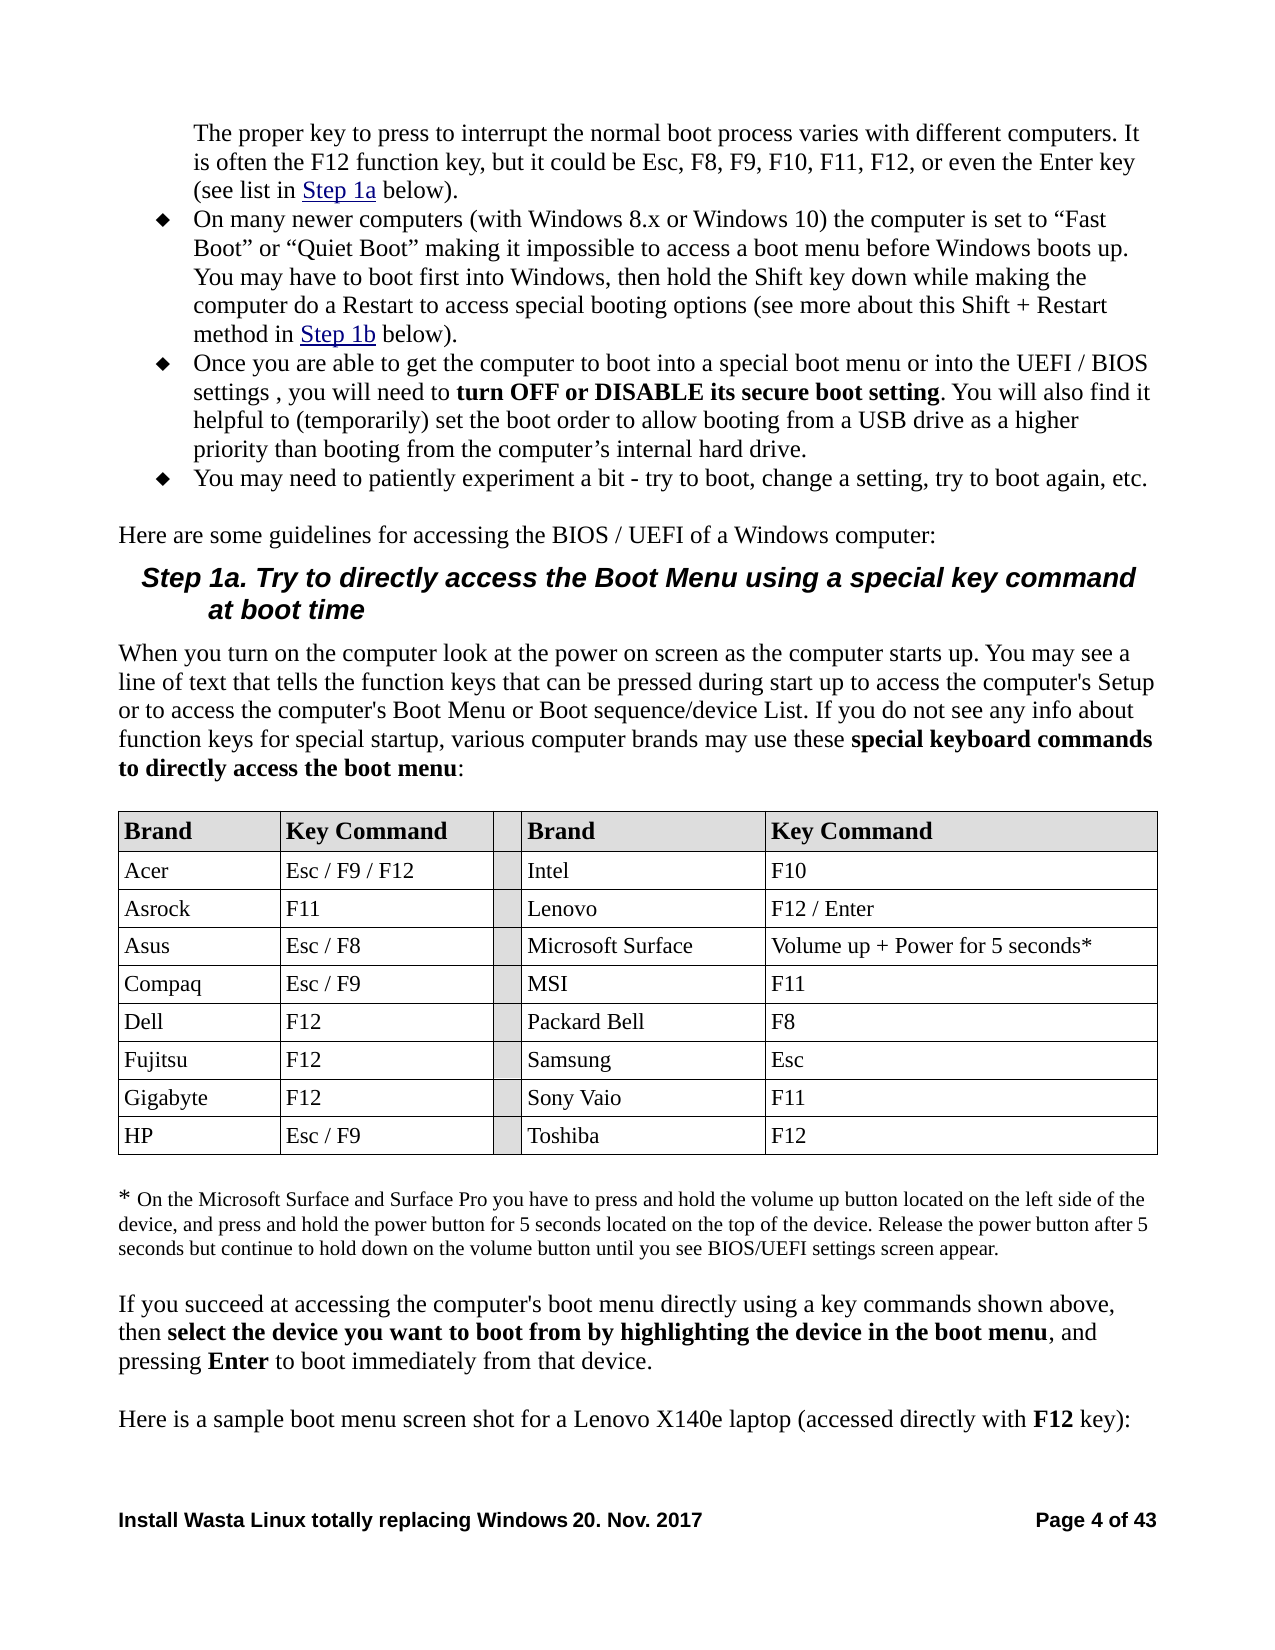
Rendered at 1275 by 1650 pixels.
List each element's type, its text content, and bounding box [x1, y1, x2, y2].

table_cell Esc / F9 [281, 1117, 493, 1154]
table_cell [494, 1080, 521, 1116]
table_cell [494, 1004, 521, 1041]
table_cell Lenovo [522, 890, 765, 927]
table_cell [494, 852, 521, 889]
text When you turn on the computer look at the power on screen as the computer starts up. You may see a line of text that tells the function keys that can be pressed during start up to access the computer's Setup or to access the computer's Boot Menu or Boot sequence/device List. If you do not see any info about function keys for special startup, various computer brands may use these special keyboard commands to directly access the boot menu: [118, 638, 1157, 782]
table_cell F8 [766, 1004, 1157, 1041]
text Here are some guidelines for accessing the BIOS / UEFI of a Windows computer: [118, 521, 1157, 549]
table_cell F12 / Enter [766, 890, 1157, 927]
table_cell F12 [281, 1080, 493, 1116]
subtitle Step 1a. Try to directly access the Boot Menu using a special key command at boot time [118, 562, 1157, 626]
table_header Key Command [281, 812, 493, 851]
table_cell [494, 966, 521, 1003]
table_cell Samsung [522, 1042, 765, 1078]
table_cell Packard Bell [522, 1004, 765, 1041]
table_cell MSI [522, 966, 765, 1003]
table_header [494, 812, 521, 851]
table_cell [494, 1042, 521, 1078]
table_cell Gigabyte [119, 1080, 280, 1116]
table_cell Microsoft Surface [522, 928, 765, 965]
table_cell F10 [766, 852, 1157, 889]
list The proper key to press to interrupt the normal boot process varies with different computers. It is often the F12 function key, but it could be Esc, F8, F9, F10, F11, F12, or even the Enter key (see list in Step 1a below). [156, 118, 1157, 204]
text Here is a sample boot menu screen shot for a Lenovo X140e laptop (accessed directly with F12 key): [118, 1404, 1157, 1432]
list Once you are able to get the computer to boot into a special boot menu or into the UEFI / BIOS settings , you will need to turn OFF or DISABLE its secure boot setting. You will also find it helpful to (temporarily) set the boot order to allow booting from a USB drive as a higher priority than booting from the computer’s internal hard drive. [156, 348, 1157, 463]
text If you succeed at accessing the computer's boot menu directly using a key commands shown above, then select the device you want to boot from by highlighting the device in the boot menu, and pressing Enter to boot immediately from that device. [118, 1289, 1157, 1375]
table_cell F11 [766, 966, 1157, 1003]
table_cell Intel [522, 852, 765, 889]
table_cell Compaq [119, 966, 280, 1003]
table_cell [494, 890, 521, 927]
table_cell [494, 928, 521, 965]
table_cell Esc [766, 1042, 1157, 1078]
table_header Brand [119, 812, 280, 851]
table_cell Toshiba [522, 1117, 765, 1154]
table_cell F12 [766, 1117, 1157, 1154]
text * On the Microsoft Surface and Surface Pro you have to press and hold the volume up button located on the left side of the device, and press and hold the power button for 5 seconds located on the top of the device. Release the power button after 5 seconds but continue to hold down on the volume button until you see BIOS/UEFI settings screen appear. [118, 1183, 1157, 1260]
table_header Brand [522, 812, 765, 851]
list On many newer computers (with Windows 8.x or Windows 10) the computer is set to “Fast Boot” or “Quiet Boot” making it impossible to access a boot menu before Windows boots up. You may have to boot first into Windows, then hold the Shift key down while making the computer do a Restart to access special booting options (see more about this Shift + Restart method in Step 1b below). [156, 204, 1157, 348]
table_cell F12 [281, 1004, 493, 1041]
table_cell Asrock [119, 890, 280, 927]
table_cell Sony Vaio [522, 1080, 765, 1116]
table_cell Volume up + Power for 5 seconds* [766, 928, 1157, 965]
table_cell Fujitsu [119, 1042, 280, 1078]
table_header Key Command [766, 812, 1157, 851]
table_cell Dell [119, 1004, 280, 1041]
table_cell Acer [119, 852, 280, 889]
table_cell F12 [281, 1042, 493, 1078]
list You may need to patiently experiment a bit - try to boot, change a setting, try to boot again, etc. [156, 463, 1157, 492]
table_cell Asus [119, 928, 280, 965]
table_cell F11 [766, 1080, 1157, 1116]
table_cell Esc / F9 / F12 [281, 852, 493, 889]
table_cell Esc / F8 [281, 928, 493, 965]
table_cell HP [119, 1117, 280, 1154]
table_cell F11 [281, 890, 493, 927]
table_cell [494, 1117, 521, 1154]
table_cell Esc / F9 [281, 966, 493, 1003]
